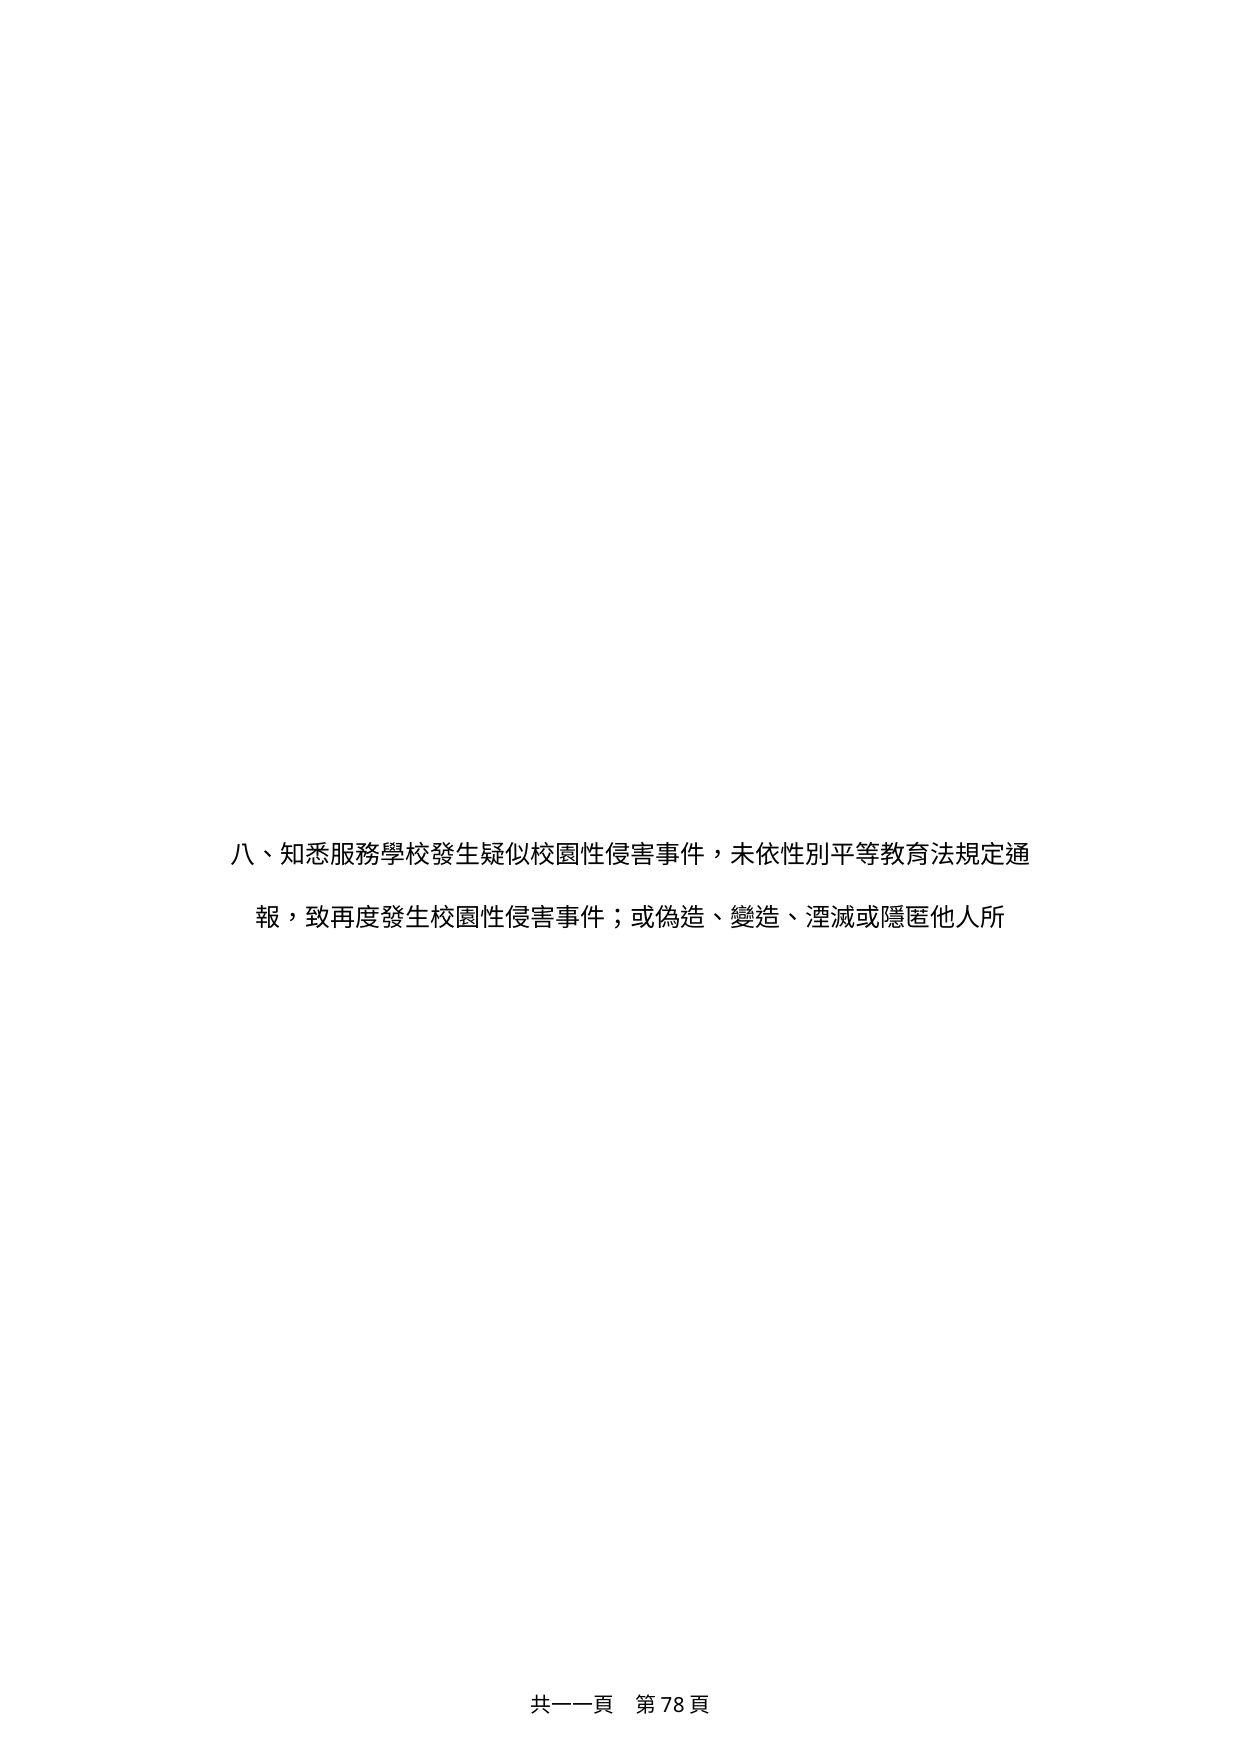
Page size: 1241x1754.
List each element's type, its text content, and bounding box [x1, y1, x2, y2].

text 報，致再度發生校園性侵害事件；或偽造、變造、湮滅或隱匿他人所 [118, 874, 1122, 936]
text 八、知悉服務學校發生疑似校園性侵害事件，未依性別平等教育法規定通 [118, 811, 1122, 874]
